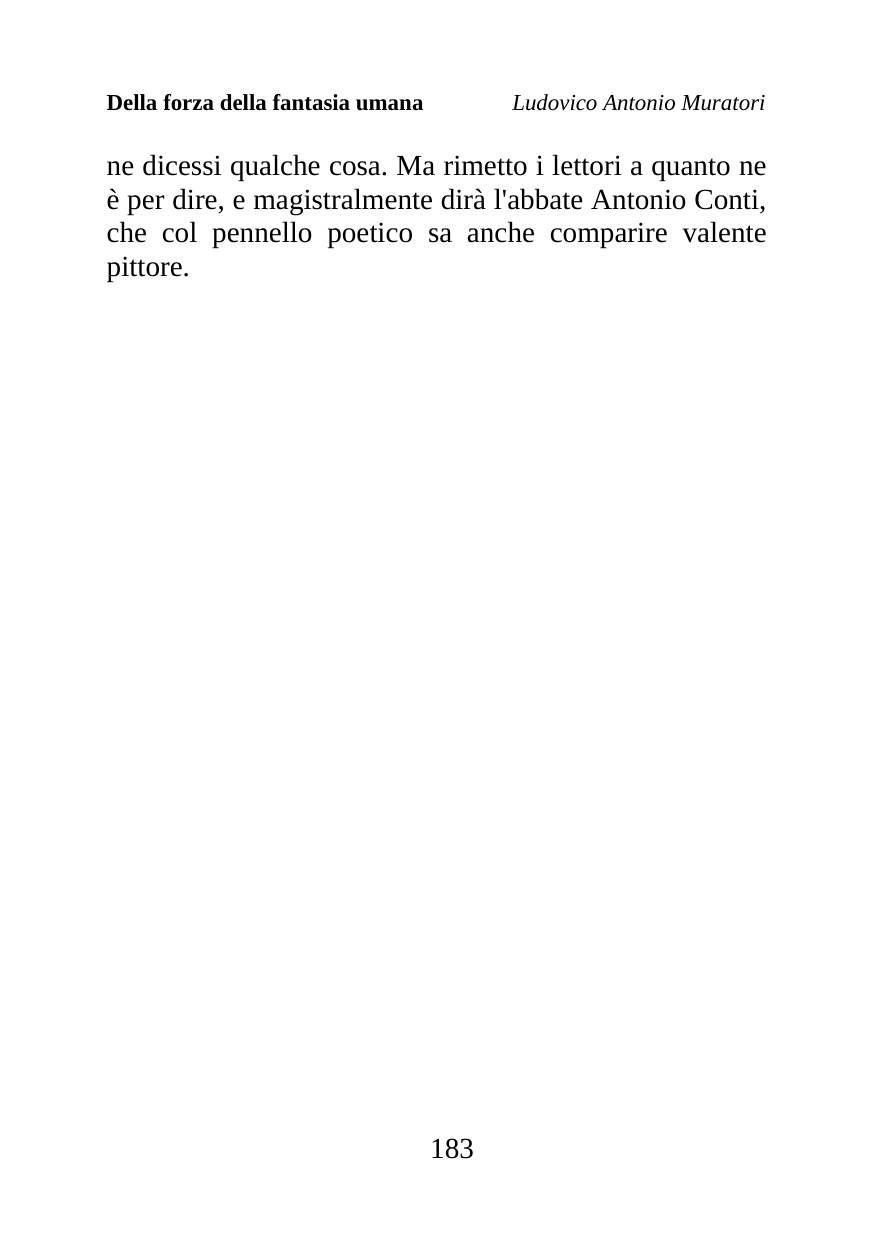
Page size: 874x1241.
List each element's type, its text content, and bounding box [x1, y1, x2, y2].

text ne dicessi qualche cosa. Ma rimetto i lettori a quanto ne è per dire, e magistralmente dirà l'abbate Antonio Conti, che col pennello poetico sa anche comparire valente pittore. [106, 148, 768, 283]
